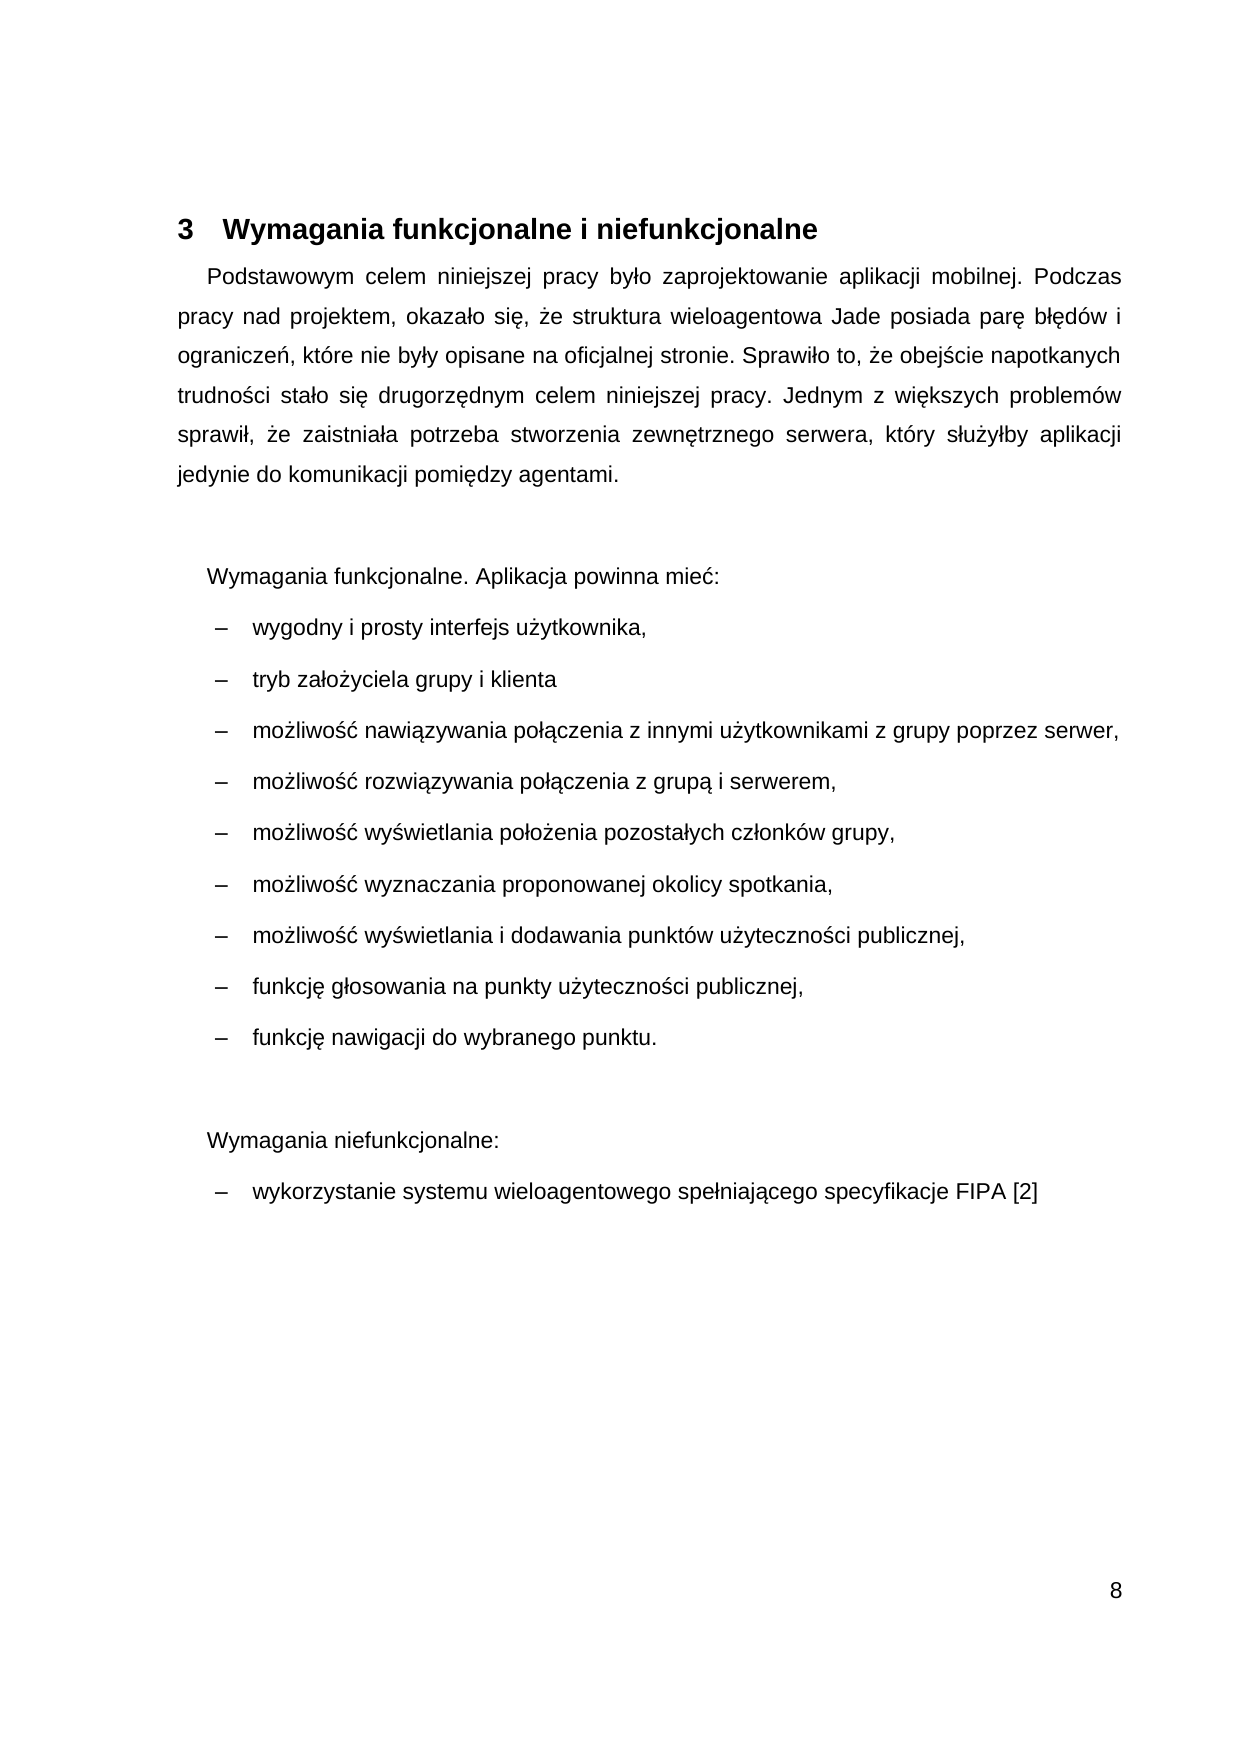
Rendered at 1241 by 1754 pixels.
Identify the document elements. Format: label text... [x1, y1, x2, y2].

list możliwość wyznaczania proponowanej okolicy spotkania, [215, 871, 1122, 897]
text Podstawowym celem niniejszej pracy było zaprojektowanie aplikacji mobilnej. Podczas pracy nad projektem, okazało się, że struktura wieloagentowa Jade posiada parę błędów i ograniczeń, które nie były opisane na oficjalnej stronie. Sprawiło to, że obejście napotkanych trudności stało się drugorzędnym celem niniejszej pracy. Jednym z większych problemów sprawił, że zaistniała potrzeba stworzenia zewnętrznego serwera, który służyłby aplikacji jedynie do komunikacji pomiędzy agentami. [177, 263, 1122, 487]
subtitle 3 Wymagania funkcjonalne i niefunkcjonalne [177, 212, 1122, 246]
list wykorzystanie systemu wieloagentowego spełniającego specyfikacje FIPA [2] [215, 1178, 1122, 1204]
list wygodny i prosty interfejs użytkownika, [215, 614, 1122, 641]
list możliwość nawiązywania połączenia z innymi użytkownikami z grupy poprzez serwer, [215, 717, 1122, 743]
list tryb założyciela grupy i klienta [215, 666, 1122, 692]
list funkcję nawigacji do wybranego punktu. [215, 1024, 1122, 1051]
list możliwość rozwiązywania połączenia z grupą i serwerem, [215, 768, 1122, 794]
list funkcję głosowania na punkty użyteczności publicznej, [215, 973, 1122, 999]
text Wymagania funkcjonalne. Aplikacja powinna mieć: [177, 563, 1122, 589]
list możliwość wyświetlania i dodawania punktów użyteczności publicznej, [215, 922, 1122, 948]
list możliwość wyświetlania położenia pozostałych członków grupy, [215, 819, 1122, 846]
text Wymagania niefunkcjonalne: [177, 1127, 1122, 1153]
